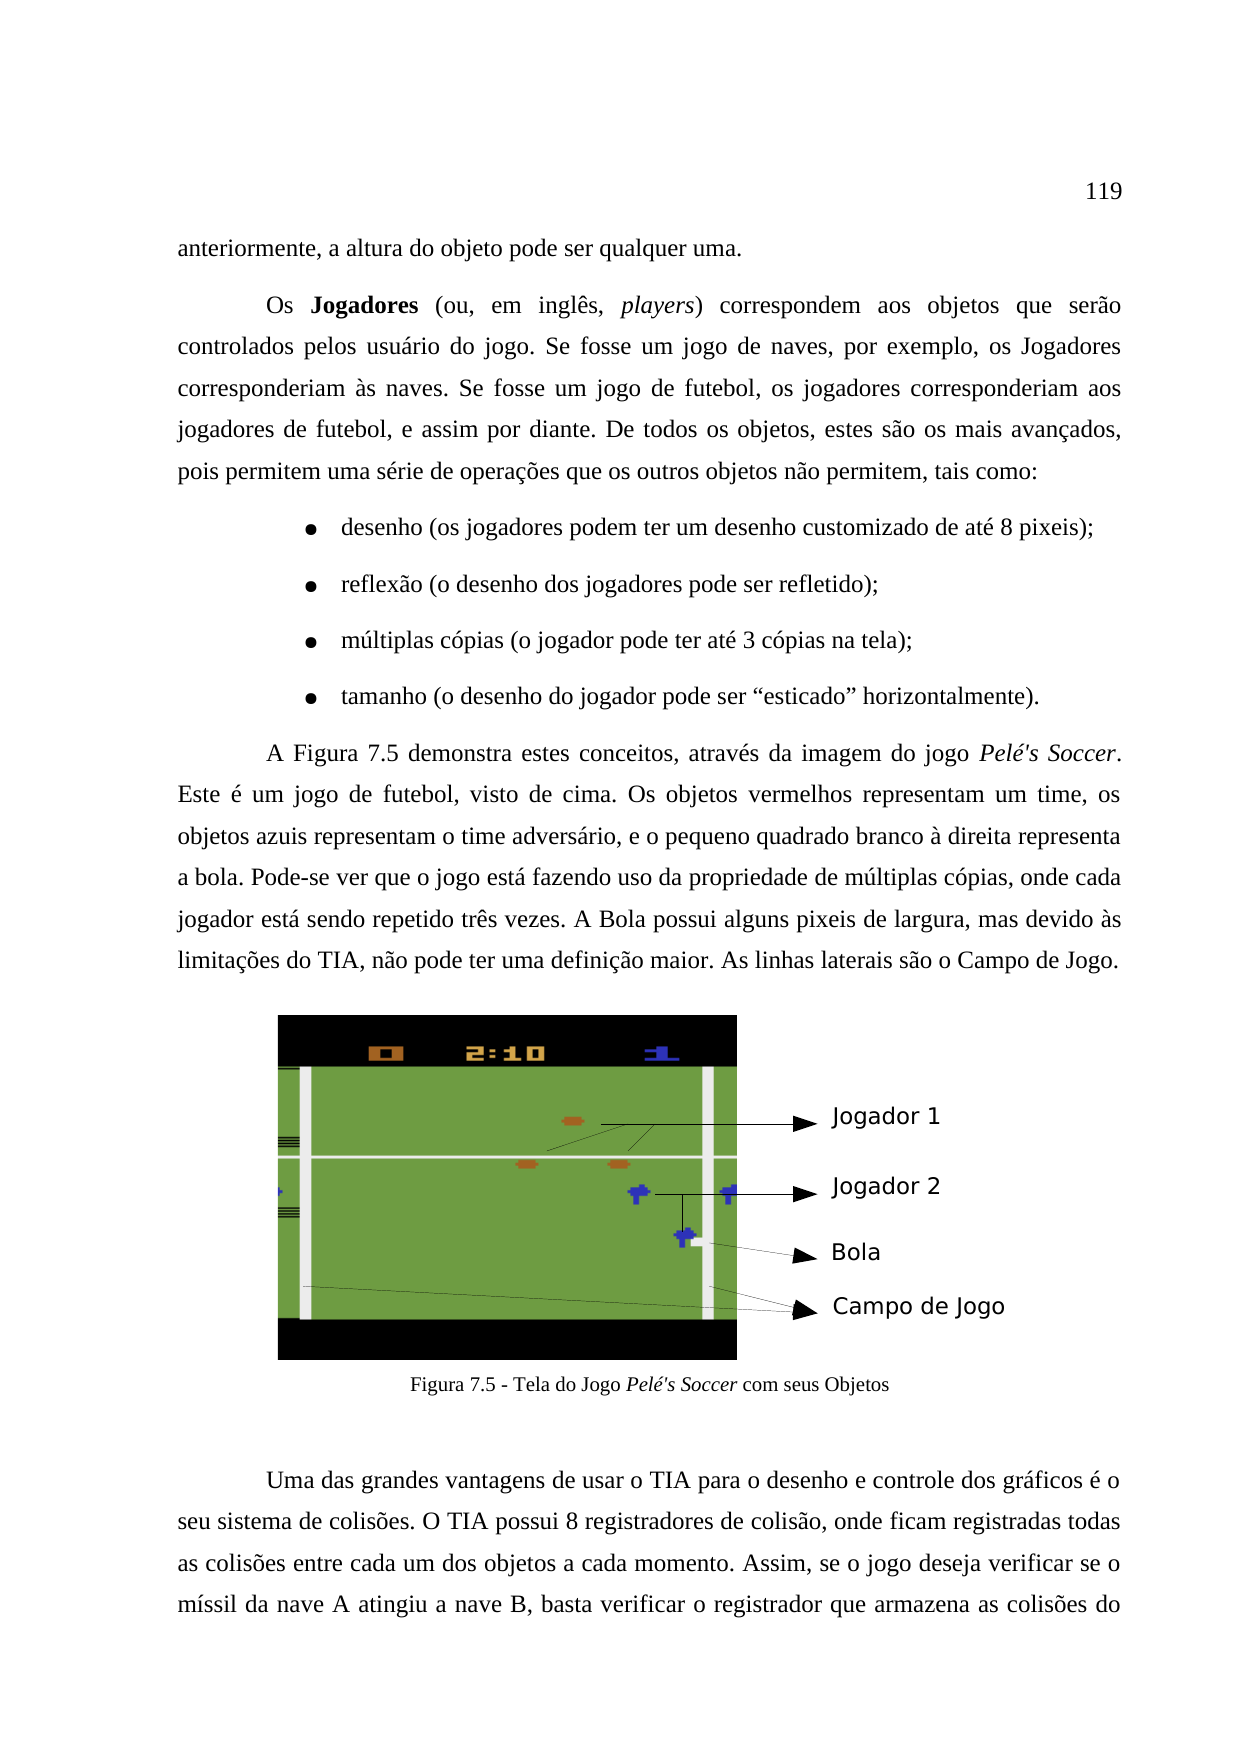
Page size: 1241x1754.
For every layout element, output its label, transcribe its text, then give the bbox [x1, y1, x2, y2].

list tamanho (o desenho do jogador pode ser “esticado” horizontalmente). [215, 682, 1122, 710]
text Os Jogadores (ou, em inglês, players) correspondem aos objetos que serão controlados pelos usuário do jogo. Se fosse um jogo de naves, por exemplo, os Jogadores corresponderiam às naves. Se fosse um jogo de futebol, os jogadores corresponderiam aos jogadores de futebol, e assim por diante. De todos os objetos, estes são os mais avançados, pois permitem uma série de operações que os outros objetos não permitem, tais como: [177, 291, 1122, 485]
list desenho (os jogadores podem ter um desenho customizado de até 8 pixeis); [215, 513, 1122, 541]
list reflexão (o desenho dos jogadores pode ser refletido); [215, 570, 1122, 597]
text Uma das grandes vantagens de usar o TIA para o desenho e controle dos gráficos é o seu sistema de colisões. O TIA possui 8 registradores de colisão, onde ficam registradas todas as colisões entre cada um dos objetos a cada momento. Assim, se o jogo deseja verificar se o míssil da nave A atingiu a nave B, basta verificar o registrador que armazena as colisões do [177, 1466, 1122, 1618]
list múltiplas cópias (o jogador pode ter até 3 cópias na tela); [215, 626, 1122, 654]
text A Figura 7.5 demonstra estes conceitos, através da imagem do jogo Pelé's Soccer. Este é um jogo de futebol, visto de cima. Os objetos vermelhos representam um time, os objetos azuis representam o time adversário, e o pequeno quadrado branco à direita representa a bola. Pode-se ver que o jogo está fazendo uso da propriedade de múltiplas cópias, onde cada jogador está sendo repetido três vezes. A Bola possui alguns pixeis de largura, mas devido às limitações do TIA, não pode ter uma definição maior. As linhas laterais são o Campo de Jogo. [177, 739, 1122, 974]
text Figura 7.5 - Tela do Jogo Pelé's Soccer com seus Objetos [278, 1015, 1021, 1396]
text anteriormente, a altura do objeto pode ser qualquer uma. [177, 234, 1122, 262]
